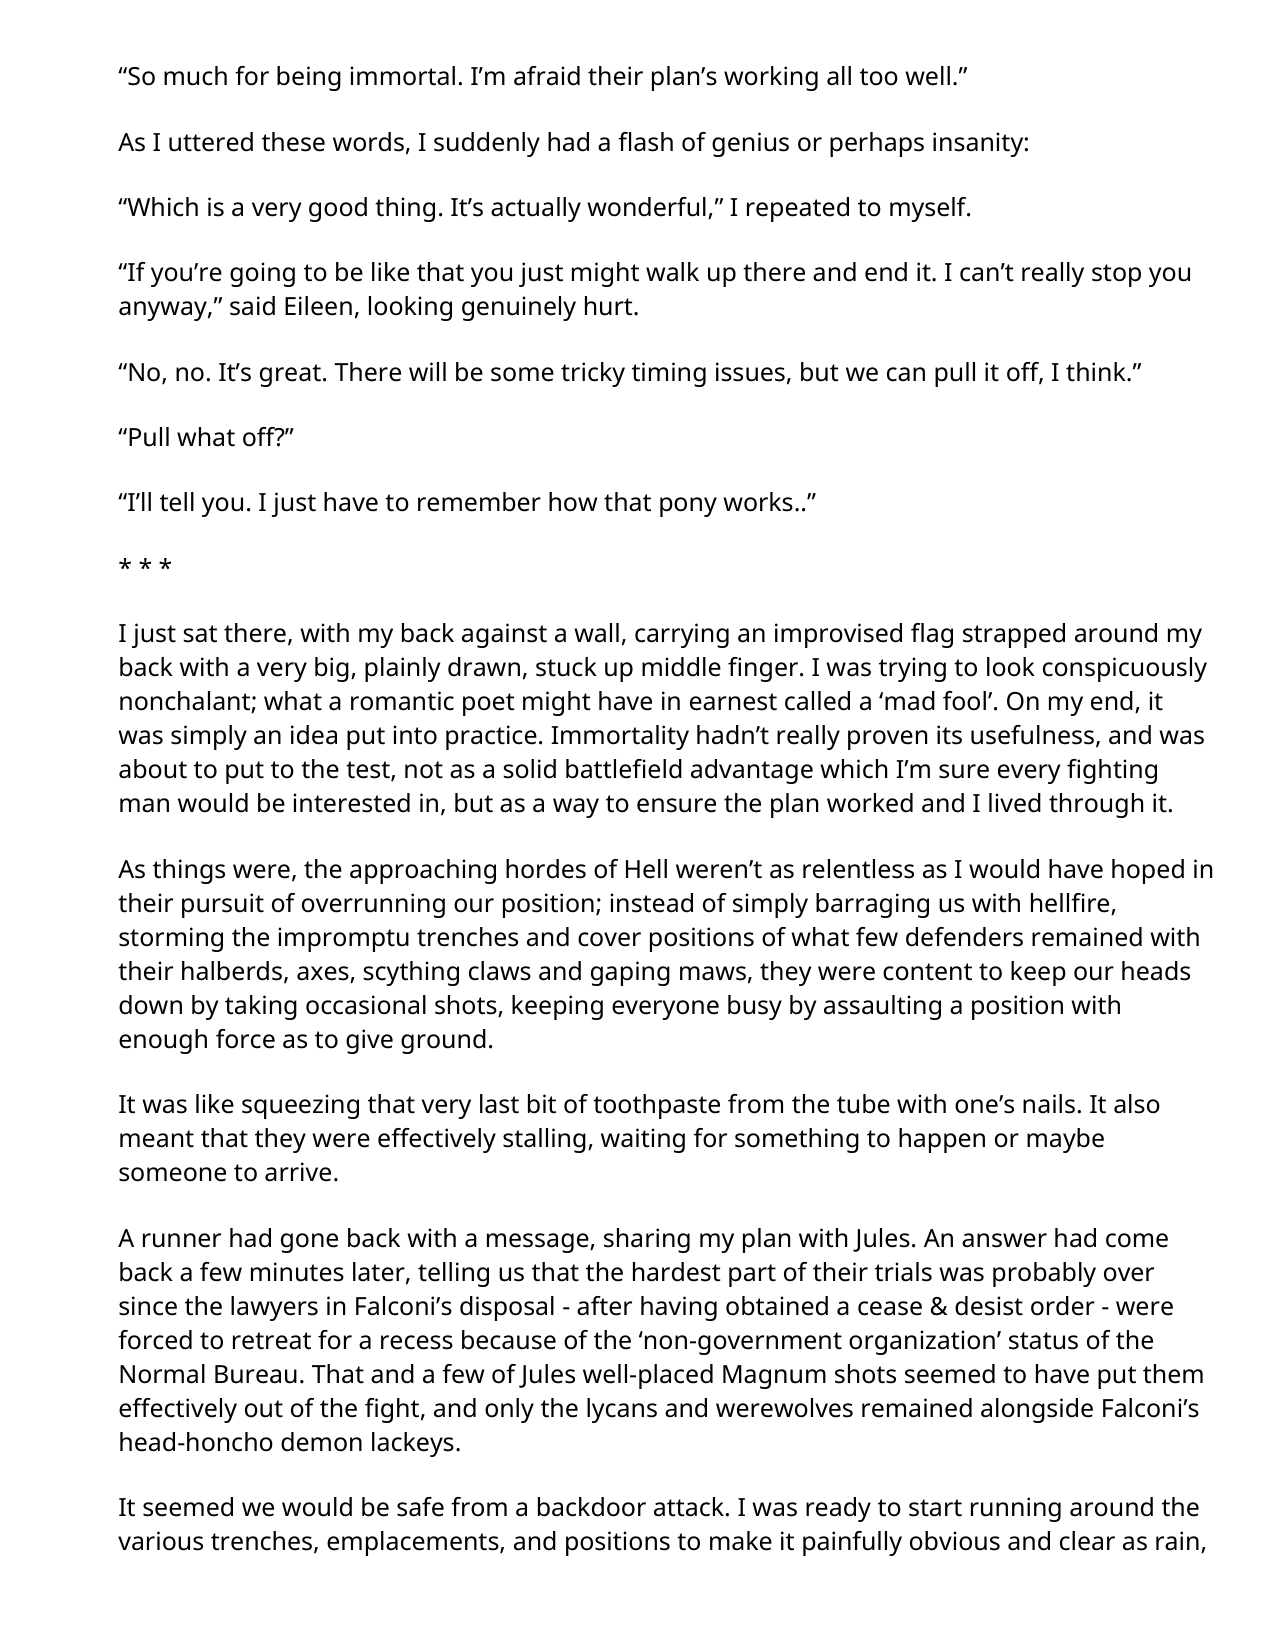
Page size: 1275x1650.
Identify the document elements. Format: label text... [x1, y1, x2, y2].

text * * * [118, 550, 1216, 584]
text “If you’re going to be like that you just might walk up there and end it. I can’t really stop you anyway,” said Eileen, looking genuinely hurt. [118, 255, 1216, 323]
text “Pull what off?” [118, 420, 1216, 454]
text A runner had gone back with a message, sharing my plan with Jules. An answer had come back a few minutes later, telling us that the hardest part of their trials was probably over since the lawyers in Falconi’s disposal - after having obtained a cease & desist order - were forced to retreat for a recess because of the ‘non-government organization’ status of the Normal Bureau. That and a few of Jules well-placed Magnum shots seemed to have put them effectively out of the fight, and only the lycans and werewolves remained alongside Falconi’s head-honcho demon lackeys. [118, 1220, 1216, 1459]
text It seemed we would be safe from a backdoor attack. I was ready to start running around the various trenches, emplacements, and positions to make it painfully obvious and clear as rain, [118, 1490, 1216, 1558]
text “I’ll tell you. I just have to remember how that pony works..” [118, 485, 1216, 519]
text “So much for being immortal. I’m afraid their plan’s working all too well.” [118, 59, 1216, 93]
text It was like squeezing that very last bit of toothpaste from the tube with one’s nails. It also meant that they were effectively stalling, waiting for something to happen or maybe someone to arrive. [118, 1087, 1216, 1189]
text “No, no. It’s great. There will be some tricky timing issues, but we can pull it off, I think.” [118, 354, 1216, 388]
text I just sat there, with my back against a wall, carrying an improvised flag strapped around my back with a very big, plainly drawn, stuck up middle finger. I was trying to look conspicuously nonchalant; what a romantic poet might have in earnest called a ‘mad fool’. On my end, it was simply an idea put into practice. Immortality hadn’t really proven its usefulness, and was about to put to the test, not as a solid battlefield advantage which I’m sure every fighting man would be interested in, but as a way to ensure the plan worked and I lived through it. [118, 616, 1216, 820]
text As I uttered these words, I suddenly had a flash of genius or perhaps insanity: [118, 124, 1216, 158]
text As things were, the approaching hordes of Hell weren’t as relentless as I would have hoped in their pursuit of overrunning our position; instead of simply barraging us with hellfire, storming the impromptu trenches and cover positions of what few defenders remained with their halberds, axes, scything claws and gaping maws, they were content to keep our heads down by taking occasional shots, keeping everyone busy by assaulting a position with enough force as to give ground. [118, 851, 1216, 1056]
text “Which is a very good thing. It’s actually wonderful,” I repeated to myself. [118, 190, 1216, 224]
